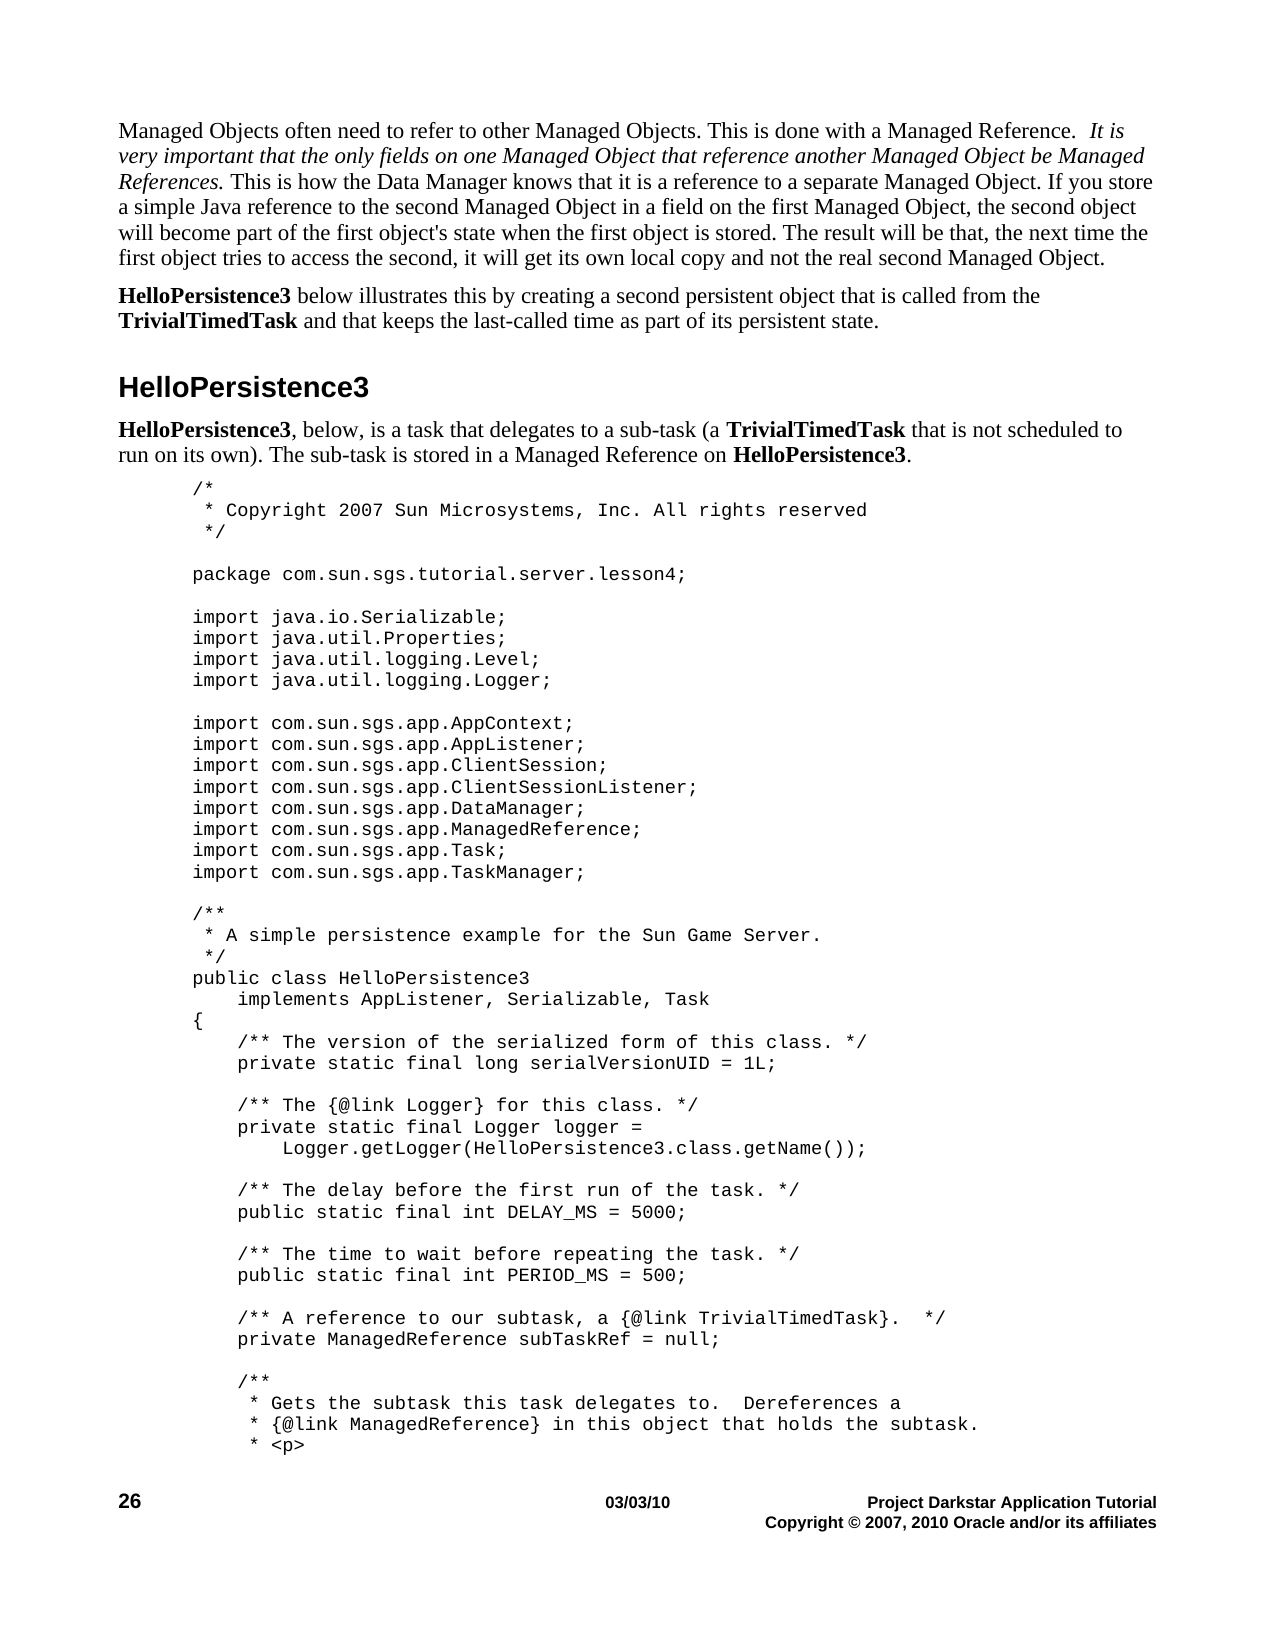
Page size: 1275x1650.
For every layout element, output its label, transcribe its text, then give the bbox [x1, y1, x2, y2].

text HelloPersistence3, below, is a task that delegates to a sub-task (a TrivialTimedTask that is not scheduled to run on its own). The sub-task is stored in a Managed Reference on HelloPersistence3. [118, 417, 1157, 467]
text Managed Objects often need to refer to other Managed Objects. This is done with a Managed Reference. It is very important that the only fields on one Managed Object that reference another Managed Object be Managed References. This is how the Data Manager knows that it is a reference to a separate Managed Object. If you store a simple Java reference to the second Managed Object in a field on the first Managed Object, the second object will become part of the first object's state when the first object is stored. The result will be that, the next time the first object tries to access the second, it will get its own local copy and not the real second Managed Object. [118, 118, 1157, 271]
text HelloPersistence3 below illustrates this by creating a second persistent object that is called from the TrivialTimedTask and that keeps the last-called time as part of its persistent state. [118, 283, 1157, 334]
text /* * Copyright 2007 Sun Microsystems, Inc. All rights reserved */ package com.sun.sgs.tutorial.server.lesson4; import java.io.Serializable; import java.util.Properties; import java.util.logging.Level; import java.util.logging.Logger; import com.sun.sgs.app.AppContext; import com.sun.sgs.app.AppListener; import com.sun.sgs.app.ClientSession; import com.sun.sgs.app.ClientSessionListener; import com.sun.sgs.app.DataManager; import com.sun.sgs.app.ManagedReference; import com.sun.sgs.app.Task; import com.sun.sgs.app.TaskManager; /** * A simple persistence example for the Sun Game Server. */ public class HelloPersistence3 implements AppListener, Serializable, Task { /** The version of the serialized form of this class. */ private static final long serialVersionUID = 1L; /** The {@link Logger} for this class. */ private static final Logger logger = Logger.getLogger(HelloPersistence3.class.getName()); /** The delay before the first run of the task. */ public static final int DELAY_MS = 5000; /** The time to wait before repeating the task. */ public static final int PERIOD_MS = 500; /** A reference to our subtask, a {@link TrivialTimedTask}. */ private ManagedReference subTaskRef = null; /** * Gets the subtask this task delegates to. Dereferences a * {@link ManagedReference} in this object that holds the subtask. * <p> [192, 480, 1098, 1457]
subtitle HelloPersistence3 [118, 371, 1157, 404]
